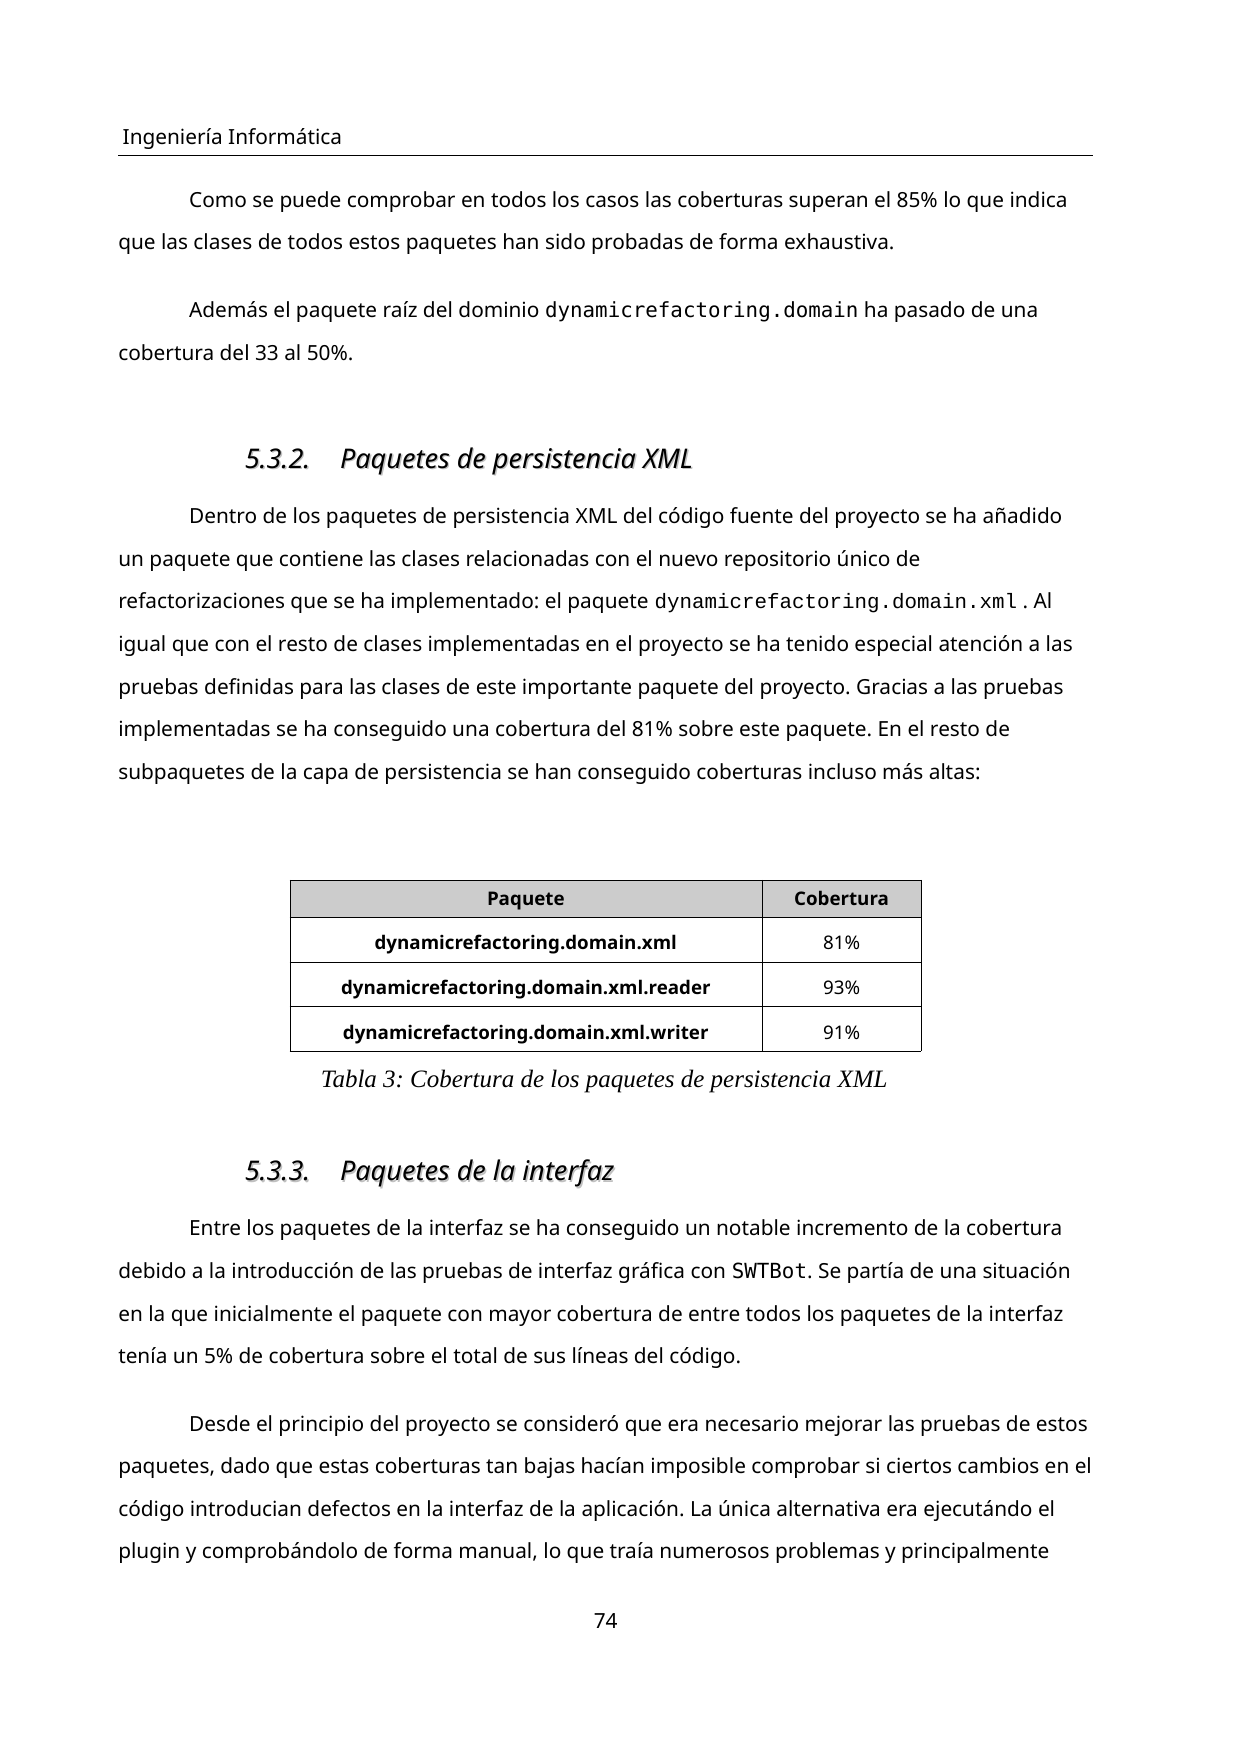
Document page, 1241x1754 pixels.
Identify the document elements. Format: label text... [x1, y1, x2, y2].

table_cell 91% [763, 1007, 921, 1051]
text Desde el principio del proyecto se consideró que era necesario mejorar las pruebas de estos paquetes, dado que estas coberturas tan bajas hacían imposible comprobar si ciertos cambios en el código introducian defectos en la interfaz de la aplicación. La única alternativa era ejecutándo el plugin y comprobándolo de forma manual, lo que traía numerosos problemas y principalmente [118, 1409, 1093, 1565]
table_cell dynamicrefactoring.domain.xml.writer [291, 1007, 762, 1051]
subtitle Paquetes de la interfaz [310, 1152, 1093, 1188]
text Tabla 3: Cobertura de los paquetes de persistencia XML [118, 1064, 1093, 1092]
table_header Paquete [291, 881, 762, 917]
table_header Cobertura [763, 881, 921, 917]
table_cell 81% [763, 918, 921, 962]
text Además el paquete raíz del dominio dynamicrefactoring.domain ha pasado de una cobertura del 33 al 50%. [118, 295, 1093, 366]
subtitle Paquetes de persistencia XML [310, 439, 1093, 476]
text Entre los paquetes de la interfaz se ha conseguido un notable incremento de la cobertura debido a la introducción de las pruebas de interfaz gráfica con SWTBot. Se partía de una situación en la que inicialmente el paquete con mayor cobertura de entre todos los paquetes de la interfaz tenía un 5% de cobertura sobre el total de sus líneas del código. [118, 1213, 1093, 1370]
table_cell dynamicrefactoring.domain.xml [291, 918, 762, 962]
table_cell dynamicrefactoring.domain.xml.reader [291, 963, 762, 1006]
text Como se puede comprobar en todos los casos las coberturas superan el 85% lo que indica que las clases de todos estos paquetes han sido probadas de forma exhaustiva. [118, 185, 1093, 256]
text Dentro de los paquetes de persistencia XML del código fuente del proyecto se ha añadido un paquete que contiene las clases relacionadas con el nuevo repositorio único de refactorizaciones que se ha implementado: el paquete dynamicrefactoring.domain.xml . Al igual que con el resto de clases implementadas en el proyecto se ha tenido especial atención a las pruebas definidas para las clases de este importante paquete del proyecto. Gracias a las pruebas implementadas se ha conseguido una cobertura del 81% sobre este paquete. En el resto de subpaquetes de la capa de persistencia se han conseguido coberturas incluso más altas: [118, 501, 1093, 785]
table_cell 93% [763, 963, 921, 1006]
